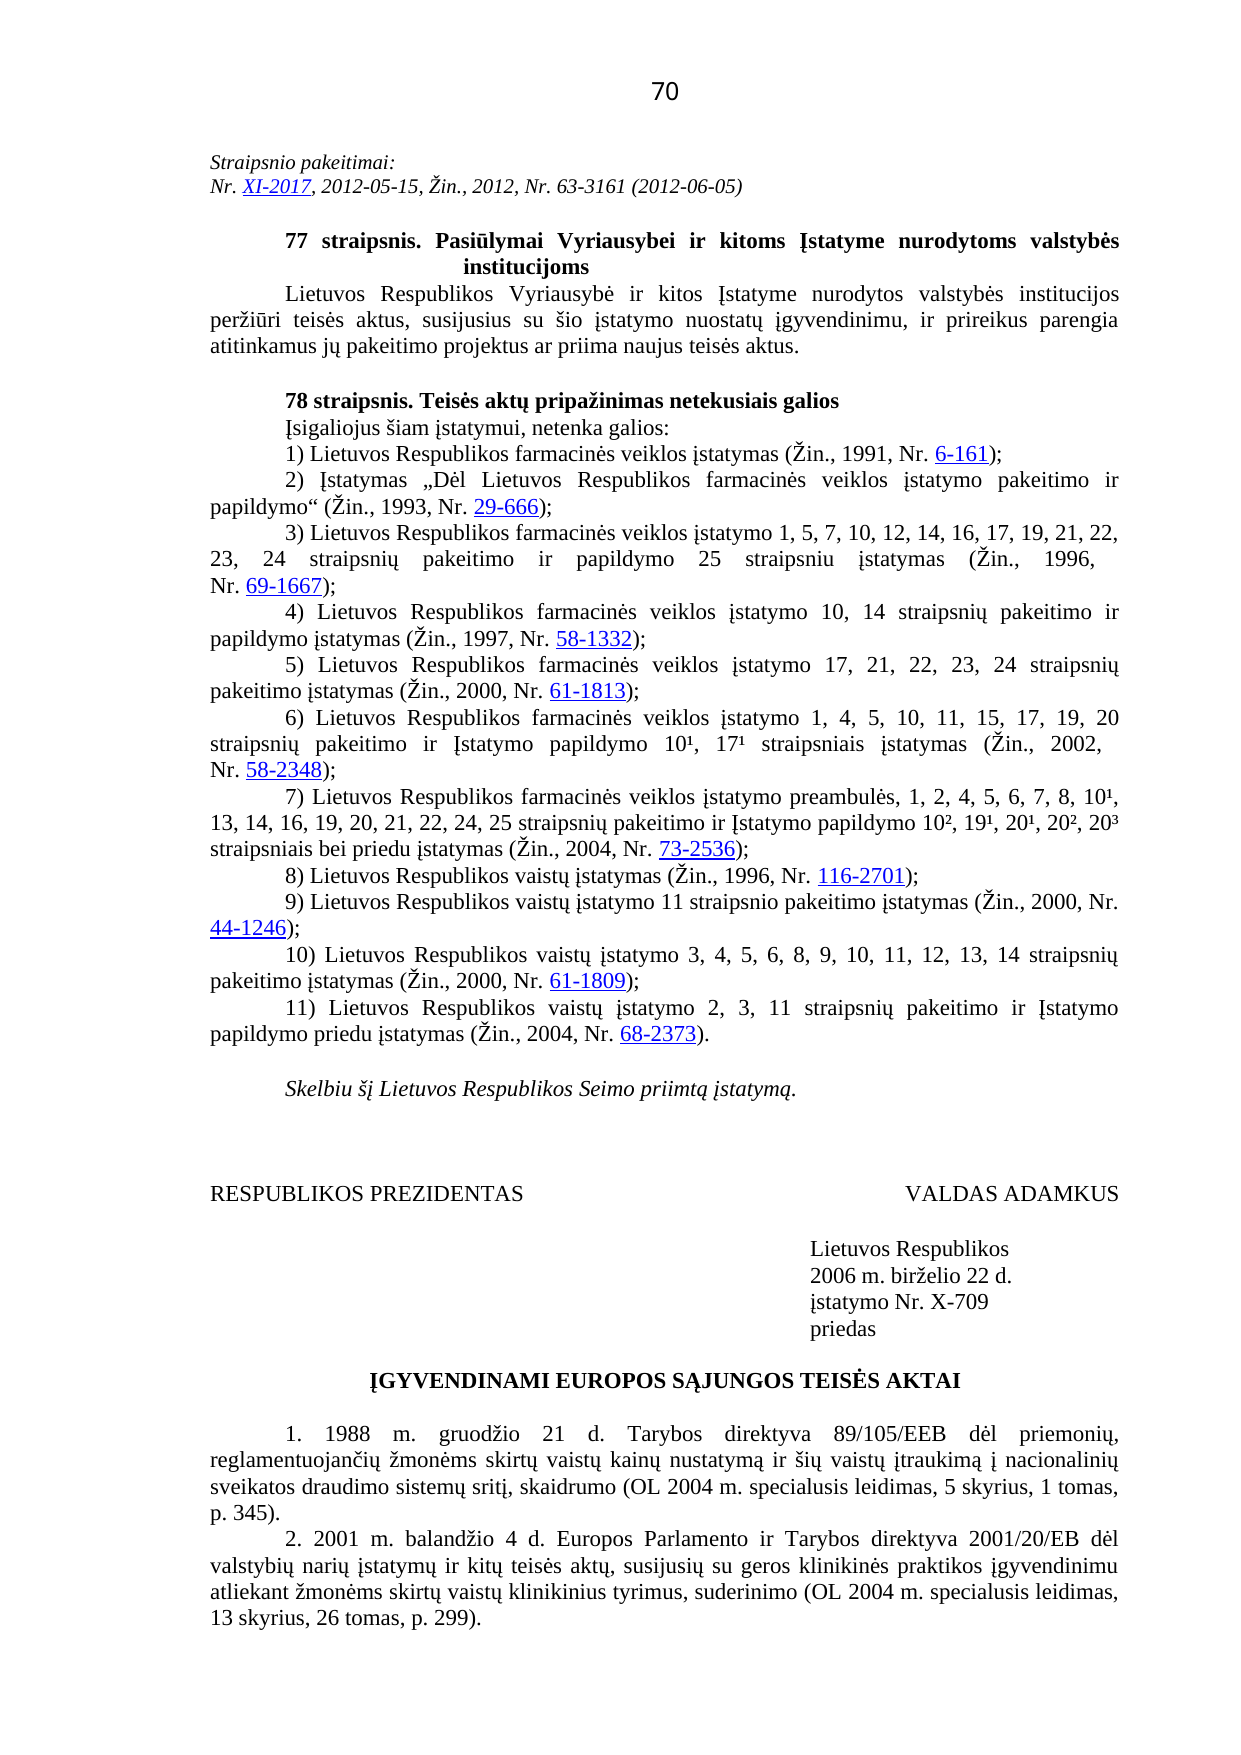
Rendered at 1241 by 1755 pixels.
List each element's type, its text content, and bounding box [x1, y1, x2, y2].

text 1) Lietuvos Respublikos farmacinės veiklos įstatymas (Žin., 1991, Nr. 6-161); [210, 440, 1120, 466]
text 7) Lietuvos Respublikos farmacinės veiklos įstatymo preambulės, 1, 2, 4, 5, 6, 7, 8, 10¹, 13, 14, 16, 19, 20, 21, 22, 24, 25 straipsnių pakeitimo ir Įstatymo papildymo 10², 19¹, 20¹, 20², 20³ straipsniais bei priedu įstatymas (Žin., 2004, Nr. 73-2536); [210, 783, 1120, 862]
text 5) Lietuvos Respublikos farmacinės veiklos įstatymo 17, 21, 22, 23, 24 straipsnių pakeitimo įstatymas (Žin., 2000, Nr. 61-1813); [210, 651, 1120, 704]
text 11) Lietuvos Respublikos vaistų įstatymo 2, 3, 11 straipsnių pakeitimo ir Įstatymo papildymo priedu įstatymas (Žin., 2004, Nr. 68-2373). [210, 993, 1120, 1046]
text 8) Lietuvos Respublikos vaistų įstatymas (Žin., 1996, Nr. 116-2701); [210, 862, 1120, 888]
text 4) Lietuvos Respublikos farmacinės veiklos įstatymo 10, 14 straipsnių pakeitimo ir papildymo įstatymas (Žin., 1997, Nr. 58-1332); [210, 598, 1120, 651]
text 2006 m. birželio 22 d. [210, 1262, 1120, 1288]
text RESPUBLIKOS PREZIDENTAS VALDAS ADAMKUS [210, 1180, 1120, 1207]
text 6) Lietuvos Respublikos farmacinės veiklos įstatymo 1, 4, 5, 10, 11, 15, 17, 19, 20 straipsnių pakeitimo ir Įstatymo papildymo 10¹, 17¹ straipsniais įstatymas (Žin., 2002, Nr. 58-2348); [210, 704, 1120, 783]
text priedas [210, 1314, 1120, 1341]
text Skelbiu šį Lietuvos Respublikos Seimo priimtą įstatymą. [210, 1075, 1120, 1101]
text 9) Lietuvos Respublikos vaistų įstatymo 11 straipsnio pakeitimo įstatymas (Žin., 2000, Nr. 44-1246); [210, 888, 1120, 941]
text Nr. XI-2017, 2012-05-15, Žin., 2012, Nr. 63-3161 (2012-06-05) [210, 174, 1120, 198]
text Įsigaliojus šiam įstatymui, netenka galios: [210, 414, 1120, 440]
text įstatymo Nr. X-709 [210, 1288, 1120, 1314]
text 2. 2001 m. balandžio 4 d. Europos Parlamento ir Tarybos direktyva 2001/20/EB dėl valstybių narių įstatymų ir kitų teisės aktų, susijusių su geros klinikinės praktikos įgyvendinimu atliekant žmonėms skirtų vaistų klinikinius tyrimus, suderinimo (OL 2004 m. specialusis leidimas, 13 skyrius, 26 tomas, p. 299). [210, 1525, 1120, 1631]
text Lietuvos Respublikos Vyriausybė ir kitos Įstatyme nurodytos valstybės institucijos peržiūri teisės aktus, susijusius su šio įstatymo nuostatų įgyvendinimu, ir prireikus parengia atitinkamus jų pakeitimo projektus ar priima naujus teisės aktus. [210, 279, 1120, 359]
text 2) Įstatymas „Dėl Lietuvos Respublikos farmacinės veiklos įstatymo pakeitimo ir papildymo“ (Žin., 1993, Nr. 29-666); [210, 466, 1120, 519]
text 1. 1988 m. gruodžio 21 d. Tarybos direktyva 89/105/EEB dėl priemonių, reglamentuojančių žmonėms skirtų vaistų kainų nustatymą ir šių vaistų įtraukimą į nacionalinių sveikatos draudimo sistemų sritį, skaidrumo (OL 2004 m. specialusis leidimas, 5 skyrius, 1 tomas, p. 345). [210, 1420, 1120, 1525]
text 78 straipsnis. Teisės aktų pripažinimas netekusiais galios [210, 387, 1120, 414]
text 3) Lietuvos Respublikos farmacinės veiklos įstatymo 1, 5, 7, 10, 12, 14, 16, 17, 19, 21, 22, 23, 24 straipsnių pakeitimo ir papildymo 25 straipsniu įstatymas (Žin., 1996, Nr. 69-1667); [210, 519, 1120, 598]
text ĮGYVENDINAMI EUROPOS SĄJUNGOS TEISĖS AKTAI [210, 1367, 1120, 1394]
text 10) Lietuvos Respublikos vaistų įstatymo 3, 4, 5, 6, 8, 9, 10, 11, 12, 13, 14 straipsnių pakeitimo įstatymas (Žin., 2000, Nr. 61-1809); [210, 941, 1120, 993]
text Lietuvos Respublikos [210, 1236, 1120, 1262]
text Straipsnio pakeitimai: [210, 150, 1120, 174]
text 77 straipsnis. Pasiūlymai Vyriausybei ir kitoms Įstatyme nurodytoms valstybės institucijoms [285, 227, 1120, 279]
